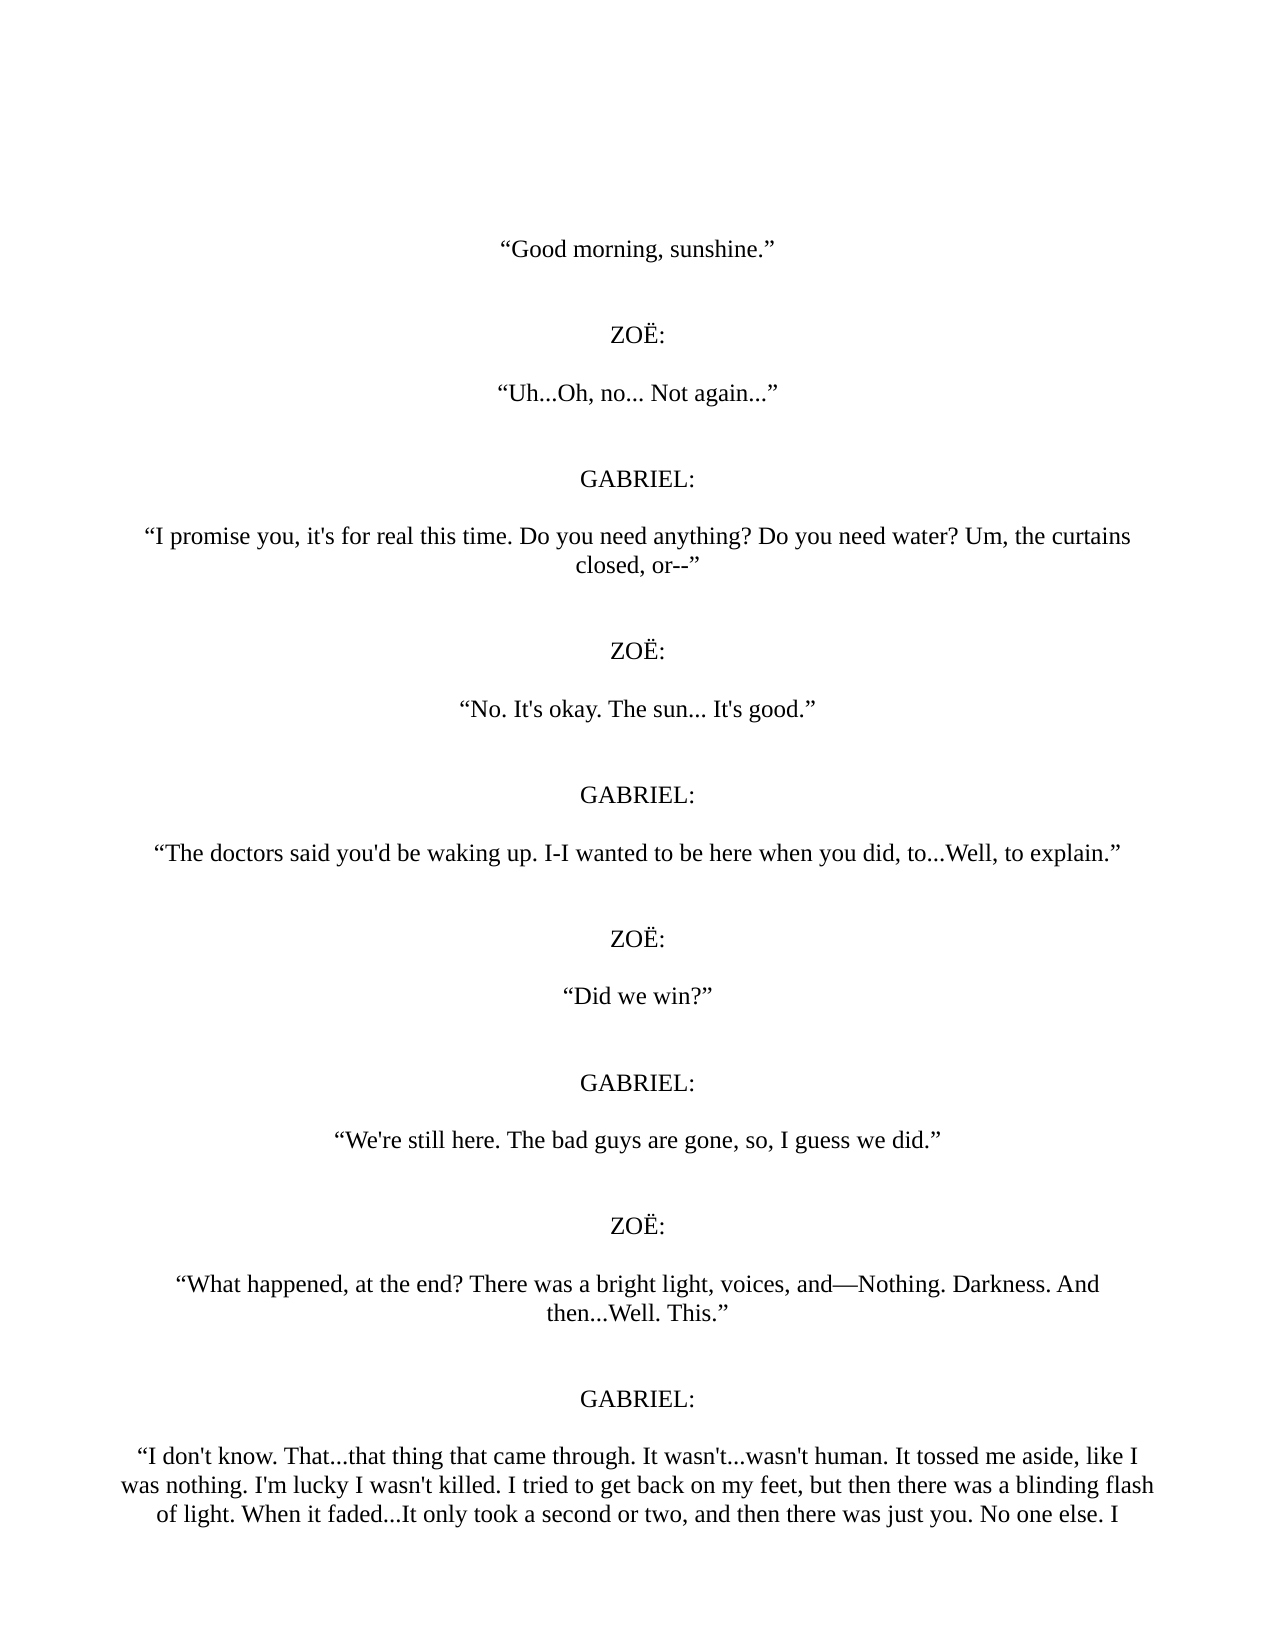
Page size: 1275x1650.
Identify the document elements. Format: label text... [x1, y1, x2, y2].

text “I promise you, it's for real this time. Do you need anything? Do you need water? Um, the curtains closed, or--” [118, 521, 1157, 579]
text ZOË: [118, 924, 1157, 953]
text GABRIEL: [118, 780, 1157, 809]
text “Uh...Oh, no... Not again...” [118, 378, 1157, 406]
text GABRIEL: [118, 464, 1157, 493]
text ZOË: [118, 1211, 1157, 1240]
text “No. It's okay. The sun... It's good.” [118, 694, 1157, 723]
text GABRIEL: [118, 1068, 1157, 1096]
text ZOË: [118, 320, 1157, 349]
text “The doctors said you'd be waking up. I-I wanted to be here when you did, to...Well, to explain.” [118, 838, 1157, 866]
text “What happened, at the end? There was a bright light, voices, and—Nothing. Darkness. And then...Well. This.” [118, 1269, 1157, 1326]
text “Good morning, sunshine.” [118, 234, 1157, 263]
text GABRIEL: [118, 1384, 1157, 1413]
text “Did we win?” [118, 981, 1157, 1010]
text “We're still here. The bad guys are gone, so, I guess we did.” [118, 1125, 1157, 1154]
text ZOË: [118, 636, 1157, 665]
text “I don't know. That...that thing that came through. It wasn't...wasn't human. It tossed me aside, like I was nothing. I'm lucky I wasn't killed. I tried to get back on my feet, but then there was a blinding flash of light. When it faded...It only took a second or two, and then there was just you. No one else. I [118, 1441, 1157, 1528]
